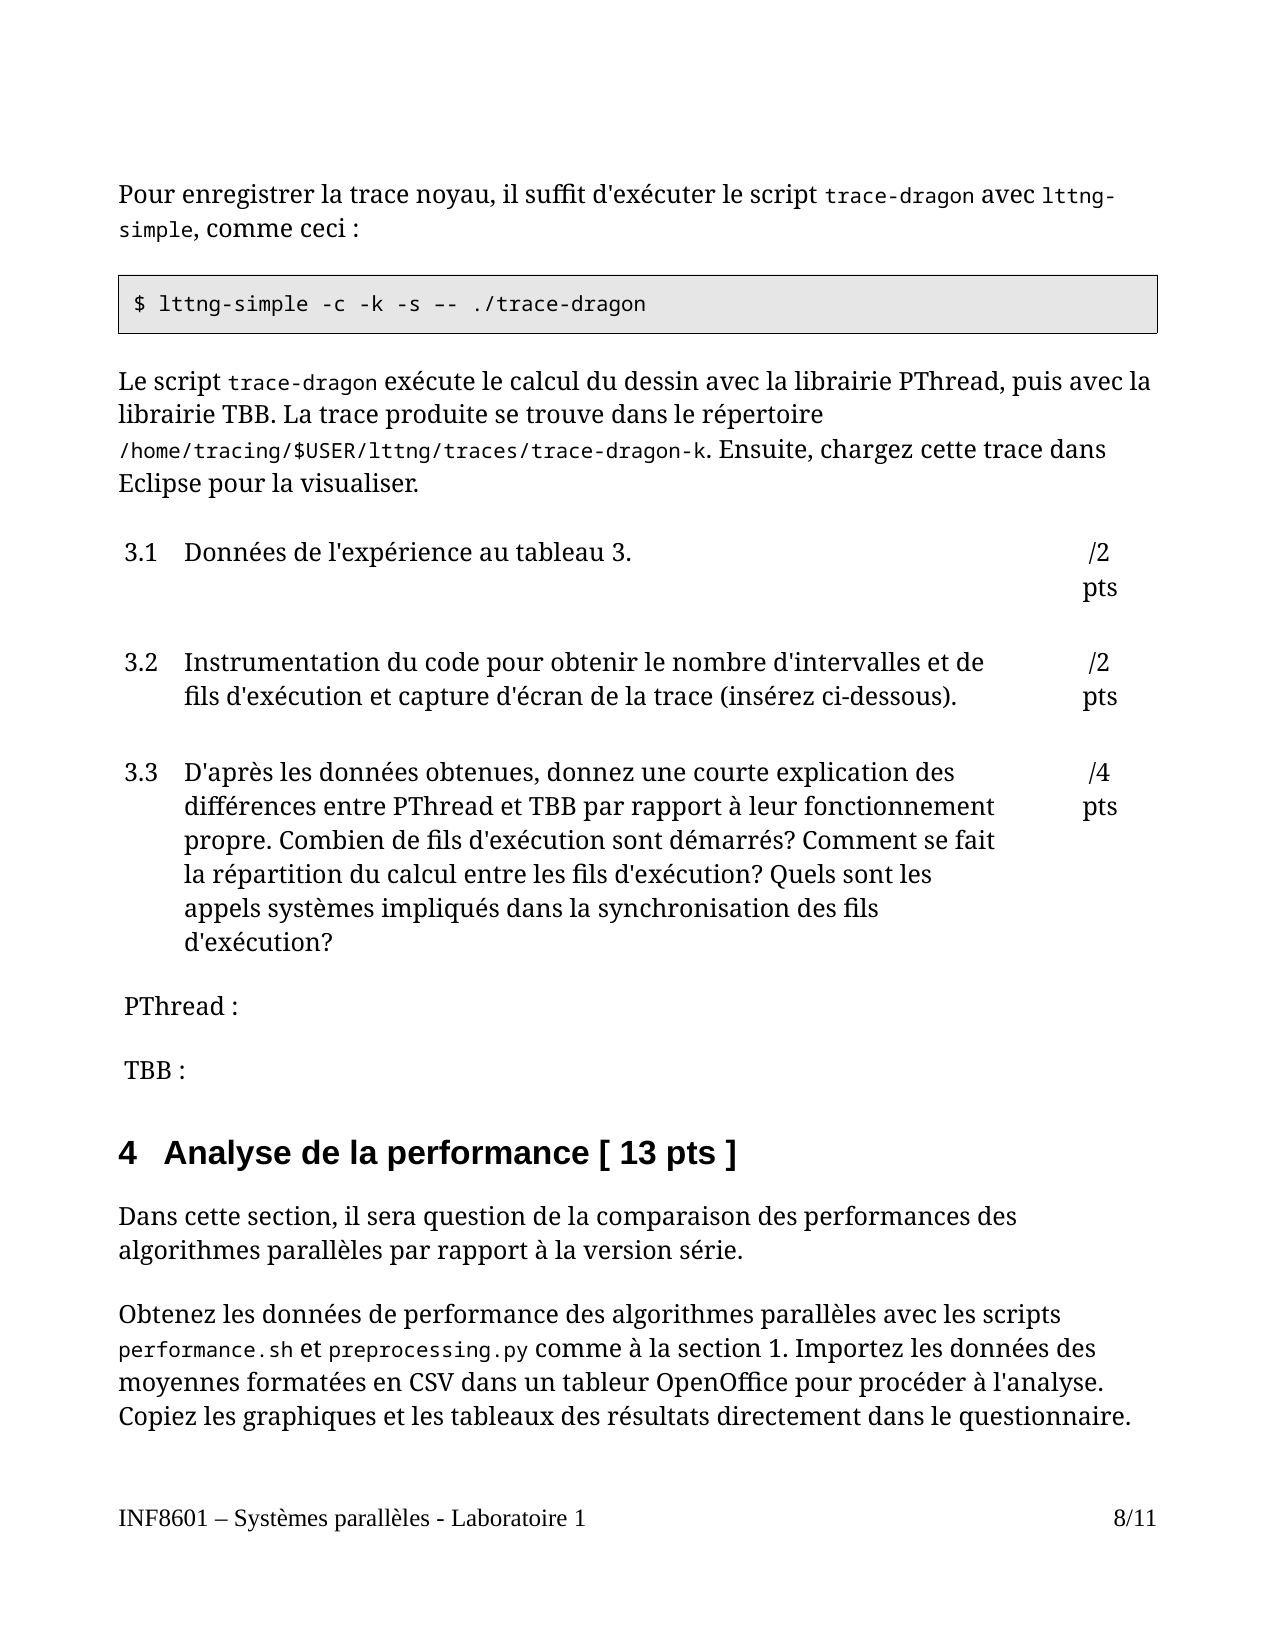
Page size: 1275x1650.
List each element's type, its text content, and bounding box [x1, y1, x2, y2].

table_cell Instrumentation du code pour obtenir le nombre d'intervalles et de fils d'exécution et capture d'écran de la trace (insérez ci-dessous). [118, 624, 1007, 733]
table_cell [1008, 734, 1077, 1107]
table_cell /2 pts [1077, 624, 1157, 733]
table_header [1008, 514, 1077, 624]
text Pour enregistrer la trace noyau, il suffit d'exécuter le script trace-dragon avec lttng-simple, comme ceci : [118, 176, 1157, 244]
subtitle Analyse de la performance [ 13 pts ] [118, 1132, 1157, 1171]
table_cell D'après les données obtenues, donnez une courte explication des différences entre PThread et TBB par rapport à leur fonctionnement propre. Combien de fils d'exécution sont démarrés? Comment se fait la répartition du calcul entre les fils d'exécution? Quels sont les appels systèmes impliqués dans la synchronisation des fils d'exécution? PThread : TBB : [118, 734, 1007, 1107]
text $ lttng-simple -c -k -s –- ./trace-dragon [119, 276, 1157, 333]
table_cell [1008, 624, 1077, 733]
table_header /2 pts [1077, 514, 1157, 624]
table_cell /4 pts [1077, 734, 1157, 1107]
text Obtenez les données de performance des algorithmes parallèles avec les scripts performance.sh et preprocessing.py comme à la section 1. Importez les données des moyennes formatées en CSV dans un tableur OpenOffice pour procéder à l'analyse. Copiez les graphiques et les tableaux des résultats directement dans le questionnaire. [118, 1297, 1157, 1433]
table_header Données de l'expérience au tableau 3. [118, 514, 1007, 624]
text Le script trace-dragon exécute le calcul du dessin avec la librairie PThread, puis avec la librairie TBB. La trace produite se trouve dans le répertoire /home/tracing/$USER/lttng/traces/trace-dragon-k. Ensuite, chargez cette trace dans Eclipse pour la visualiser. [118, 363, 1157, 499]
text Dans cette section, il sera question de la comparaison des performances des algorithmes parallèles par rapport à la version série. [118, 1199, 1157, 1267]
